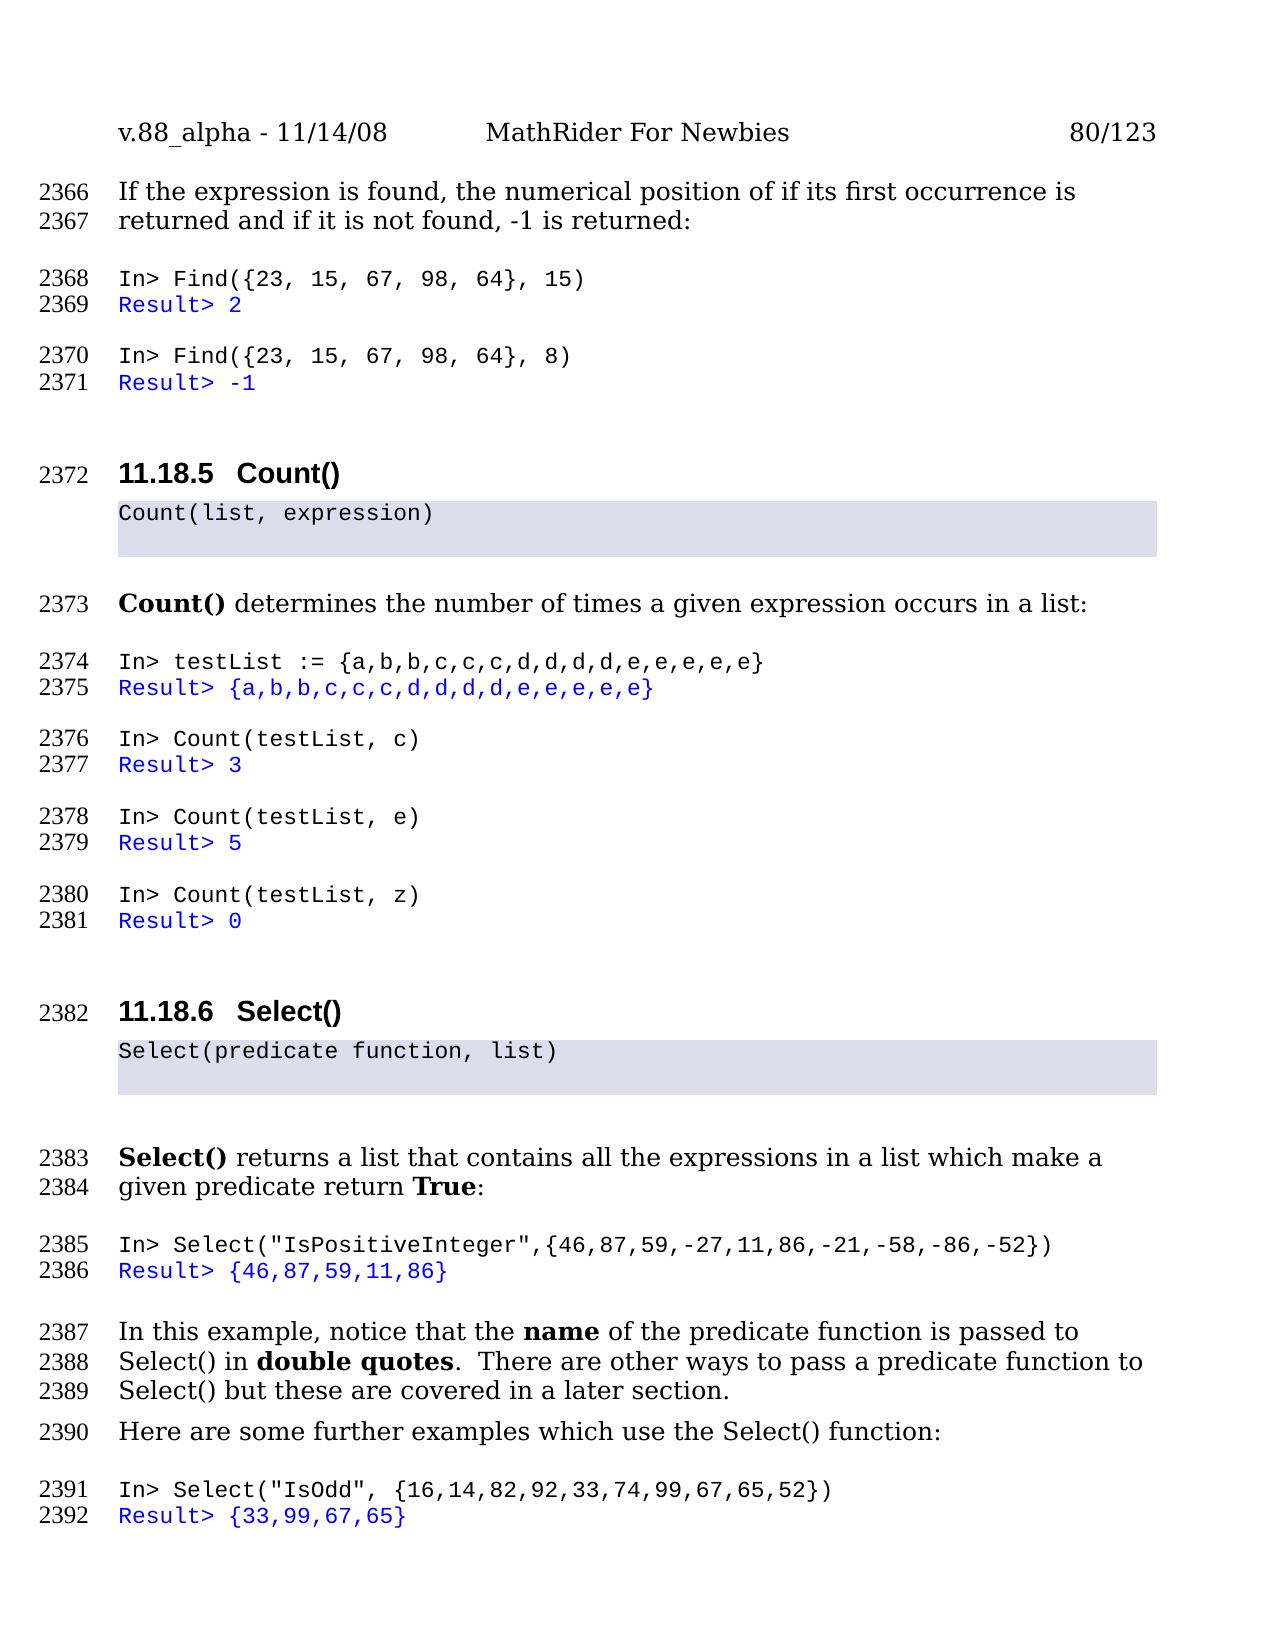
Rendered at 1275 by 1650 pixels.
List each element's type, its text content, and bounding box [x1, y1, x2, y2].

subtitle Select() [118, 994, 1157, 1028]
text Result> 5 [118, 832, 1157, 857]
text Result> {46,87,59,11,86} [118, 1259, 1157, 1285]
text Result> 3 [118, 754, 1157, 780]
table_header Select(predicate function, list) [118, 1040, 1157, 1095]
text In> Count(testList, z) [118, 883, 1157, 909]
text Result> {33,99,67,65} [118, 1504, 1157, 1530]
text Result> -1 [118, 371, 1157, 397]
text Result> {a,b,b,c,c,c,d,d,d,d,e,e,e,e,e} [118, 676, 1157, 702]
text Count() determines the number of times a given expression occurs in a list: [118, 589, 1157, 618]
text In this example, notice that the name of the predicate function is passed to Select() in double quotes. There are other ways to pass a predicate function to Select() but these are covered in a later section. [118, 1317, 1157, 1405]
text In> Count(testList, c) [118, 728, 1157, 754]
text Select() returns a list that contains all the expressions in a list which make a given predicate return True: [118, 1142, 1157, 1201]
text Result> 2 [118, 293, 1157, 319]
subtitle Count() [118, 456, 1157, 489]
text If the expression is found, the numerical position of if its first occurrence is returned and if it is not found, -1 is returned: [118, 177, 1157, 235]
text In> Find({23, 15, 67, 98, 64}, 8) [118, 345, 1157, 371]
text In> Select("IsOdd", {16,14,82,92,33,74,99,67,65,52}) [118, 1478, 1157, 1504]
table_header Count(list, expression) [118, 501, 1157, 557]
text In> Find({23, 15, 67, 98, 64}, 15) [118, 267, 1157, 293]
text In> testList := {a,b,b,c,c,c,d,d,d,d,e,e,e,e,e} [118, 650, 1157, 676]
text Result> 0 [118, 909, 1157, 935]
text Here are some further examples which use the Select() function: [118, 1417, 1157, 1446]
text In> Count(testList, e) [118, 806, 1157, 832]
text In> Select("IsPositiveInteger",{46,87,59,-27,11,86,-21,-58,-86,-52}) [118, 1233, 1157, 1259]
